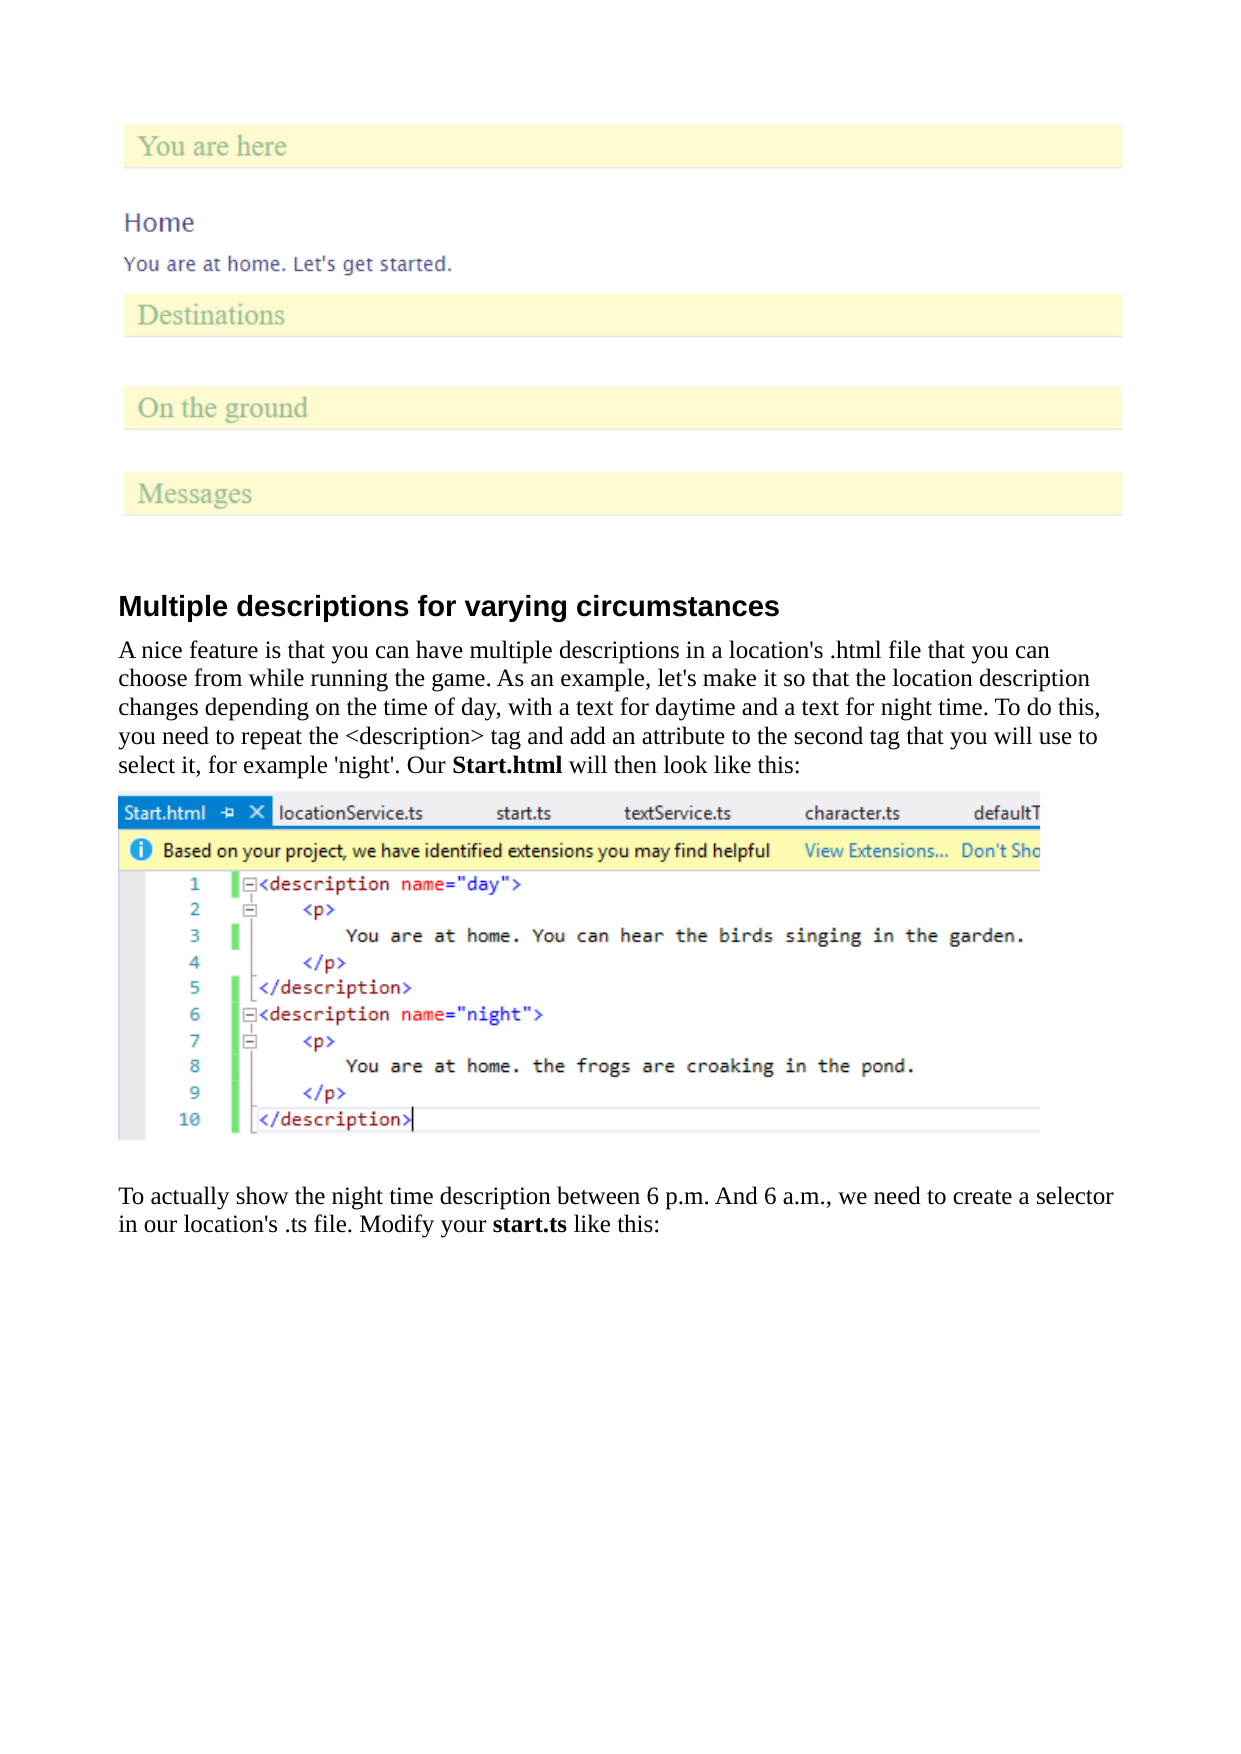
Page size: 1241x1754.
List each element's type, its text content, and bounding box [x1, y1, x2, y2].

text A nice feature is that you can have multiple descriptions in a location's .html file that you can choose from while running the game. As an example, let's make it so that the location description changes depending on the time of day, with a text for daytime and a text for night time. To do this, you need to repeat the <description> tag and add an attribute to the second tag that you will use to select it, for example 'night'. Our Start.html will then look like this: [118, 635, 1122, 778]
text To actually show the night time description between 6 p.m. And 6 a.m., we need to create a selector in our location's .ts file. Modify your start.ts like this: [118, 1181, 1122, 1238]
subtitle Multiple descriptions for varying circumstances [118, 589, 1122, 622]
picture [118, 118, 1123, 523]
picture [118, 791, 1040, 1140]
